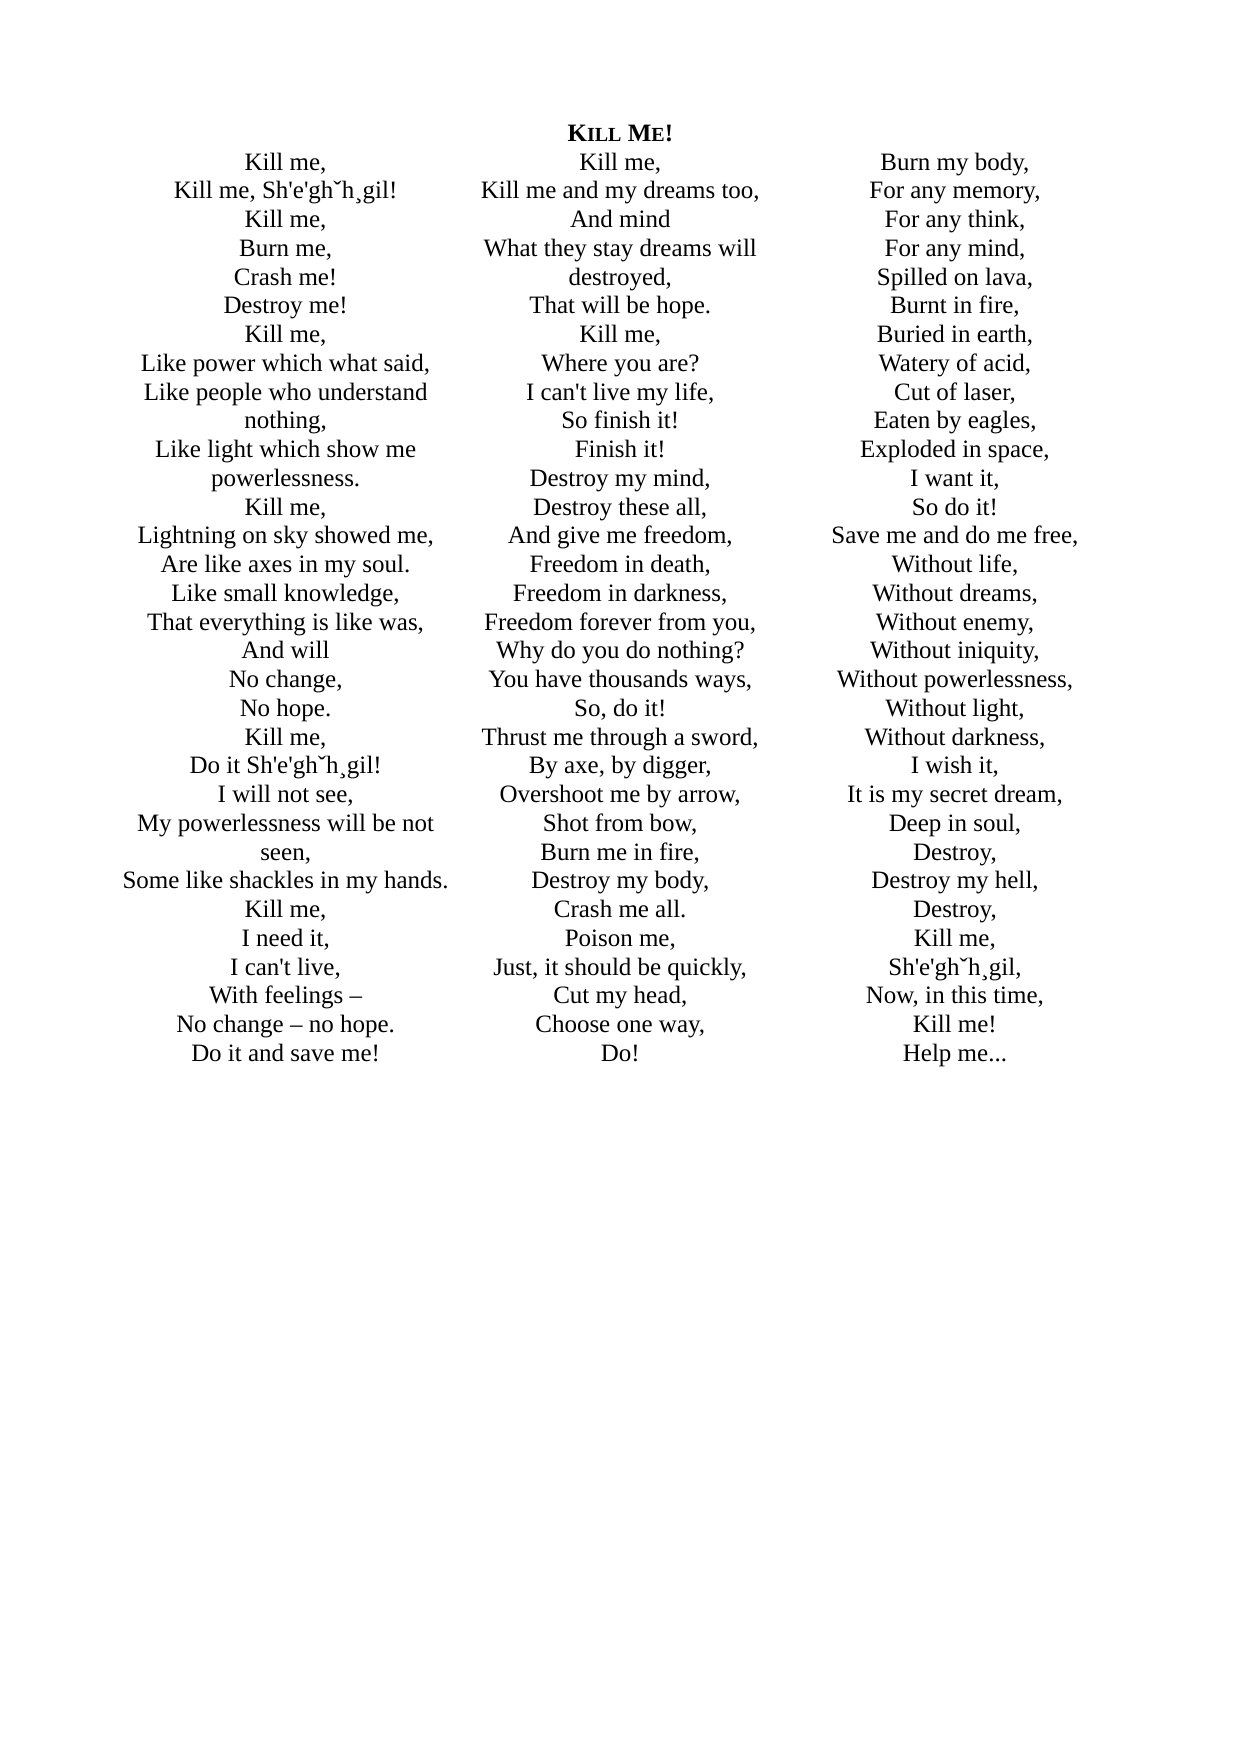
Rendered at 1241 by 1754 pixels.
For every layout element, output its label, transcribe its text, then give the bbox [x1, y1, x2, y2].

text Kill Me! [118, 118, 1122, 147]
text Kill me, [118, 147, 453, 176]
text Freedom in darkness, [453, 578, 787, 607]
text Do! [453, 1038, 787, 1067]
text Like small knowledge, [118, 578, 453, 607]
text I can't live, [118, 952, 453, 981]
text Without powerlessness, [787, 664, 1122, 693]
text Kill me, [118, 894, 453, 923]
text Sh'e'ghˇh¸gil, [787, 952, 1122, 981]
text I can't live my life, [453, 377, 787, 406]
text Thrust me through a sword, [453, 722, 787, 751]
text Destroy my mind, [453, 463, 787, 492]
text Destroy, [787, 837, 1122, 866]
text Without light, [787, 693, 1122, 722]
text Spilled on lava, [787, 262, 1122, 291]
text Kill me, [118, 204, 453, 233]
text Without life, [787, 549, 1122, 578]
text Burnt in fire, [787, 291, 1122, 319]
text No change – no hope. [118, 1009, 453, 1038]
text Help me... [787, 1038, 1122, 1067]
text Burn my body, [787, 147, 1122, 176]
text Eaten by eagles, [787, 406, 1122, 434]
text Do it and save me! [118, 1038, 453, 1067]
text Shot from bow, [453, 808, 787, 837]
text Destroy my body, [453, 866, 787, 894]
text What they stay dreams will destroyed, [453, 233, 787, 291]
text I need it, [118, 923, 453, 952]
text My powerlessness will be not seen, [118, 808, 453, 866]
text Some like shackles in my hands. [118, 866, 453, 894]
text Why do you do nothing? [453, 636, 787, 664]
text And mind [453, 204, 787, 233]
text Crash me all. [453, 894, 787, 923]
text Destroy these all, [453, 492, 787, 521]
text Without iniquity, [787, 636, 1122, 664]
text So finish it! [453, 406, 787, 434]
text Destroy my hell, [787, 866, 1122, 894]
text Kill me, [118, 722, 453, 751]
text So do it! [787, 492, 1122, 521]
text Burn me, [118, 233, 453, 262]
text Are like axes in my soul. [118, 549, 453, 578]
text I want it, [787, 463, 1122, 492]
text No change, [118, 664, 453, 693]
text And give me freedom, [453, 521, 787, 549]
text Overshoot me by arrow, [453, 779, 787, 808]
text Do it Sh'e'ghˇh¸gil! [118, 751, 453, 779]
text Kill me! [787, 1009, 1122, 1038]
text That will be hope. [453, 291, 787, 319]
text Freedom forever from you, [453, 607, 787, 636]
text And will [118, 636, 453, 664]
text For any mind, [787, 233, 1122, 262]
text By axe, by digger, [453, 751, 787, 779]
text Watery of acid, [787, 348, 1122, 377]
text Destroy me! [118, 291, 453, 319]
text Kill me, [118, 319, 453, 348]
text No hope. [118, 693, 453, 722]
text You have thousands ways, [453, 664, 787, 693]
text With feelings – [118, 981, 453, 1009]
text Like light which show me powerlessness. [118, 434, 453, 492]
text It is my secret dream, [787, 779, 1122, 808]
text Save me and do me free, [787, 521, 1122, 549]
text Cut of laser, [787, 377, 1122, 406]
text Kill me, [787, 923, 1122, 952]
text Cut my head, [453, 981, 787, 1009]
text Freedom in death, [453, 549, 787, 578]
text Without dreams, [787, 578, 1122, 607]
text Finish it! [453, 434, 787, 463]
text Like people who understand nothing, [118, 377, 453, 434]
text Where you are? [453, 348, 787, 377]
text Without enemy, [787, 607, 1122, 636]
text I will not see, [118, 779, 453, 808]
text That everything is like was, [118, 607, 453, 636]
text Crash me! [118, 262, 453, 291]
text Like power which what said, [118, 348, 453, 377]
text Now, in this time, [787, 981, 1122, 1009]
text Kill me, [453, 319, 787, 348]
text So, do it! [453, 693, 787, 722]
text For any think, [787, 204, 1122, 233]
text Poison me, [453, 923, 787, 952]
text Kill me and my dreams too, [453, 176, 787, 204]
text Lightning on sky showed me, [118, 521, 453, 549]
text Just, it should be quickly, [453, 952, 787, 981]
text Kill me, [118, 492, 453, 521]
text Destroy, [787, 894, 1122, 923]
text Choose one way, [453, 1009, 787, 1038]
text Deep in soul, [787, 808, 1122, 837]
text Buried in earth, [787, 319, 1122, 348]
text Kill me, Sh'e'ghˇh¸gil! [118, 176, 453, 204]
text Burn me in fire, [453, 837, 787, 866]
text Exploded in space, [787, 434, 1122, 463]
text Kill me, [453, 147, 787, 176]
text I wish it, [787, 751, 1122, 779]
text Without darkness, [787, 722, 1122, 751]
text For any memory, [787, 176, 1122, 204]
